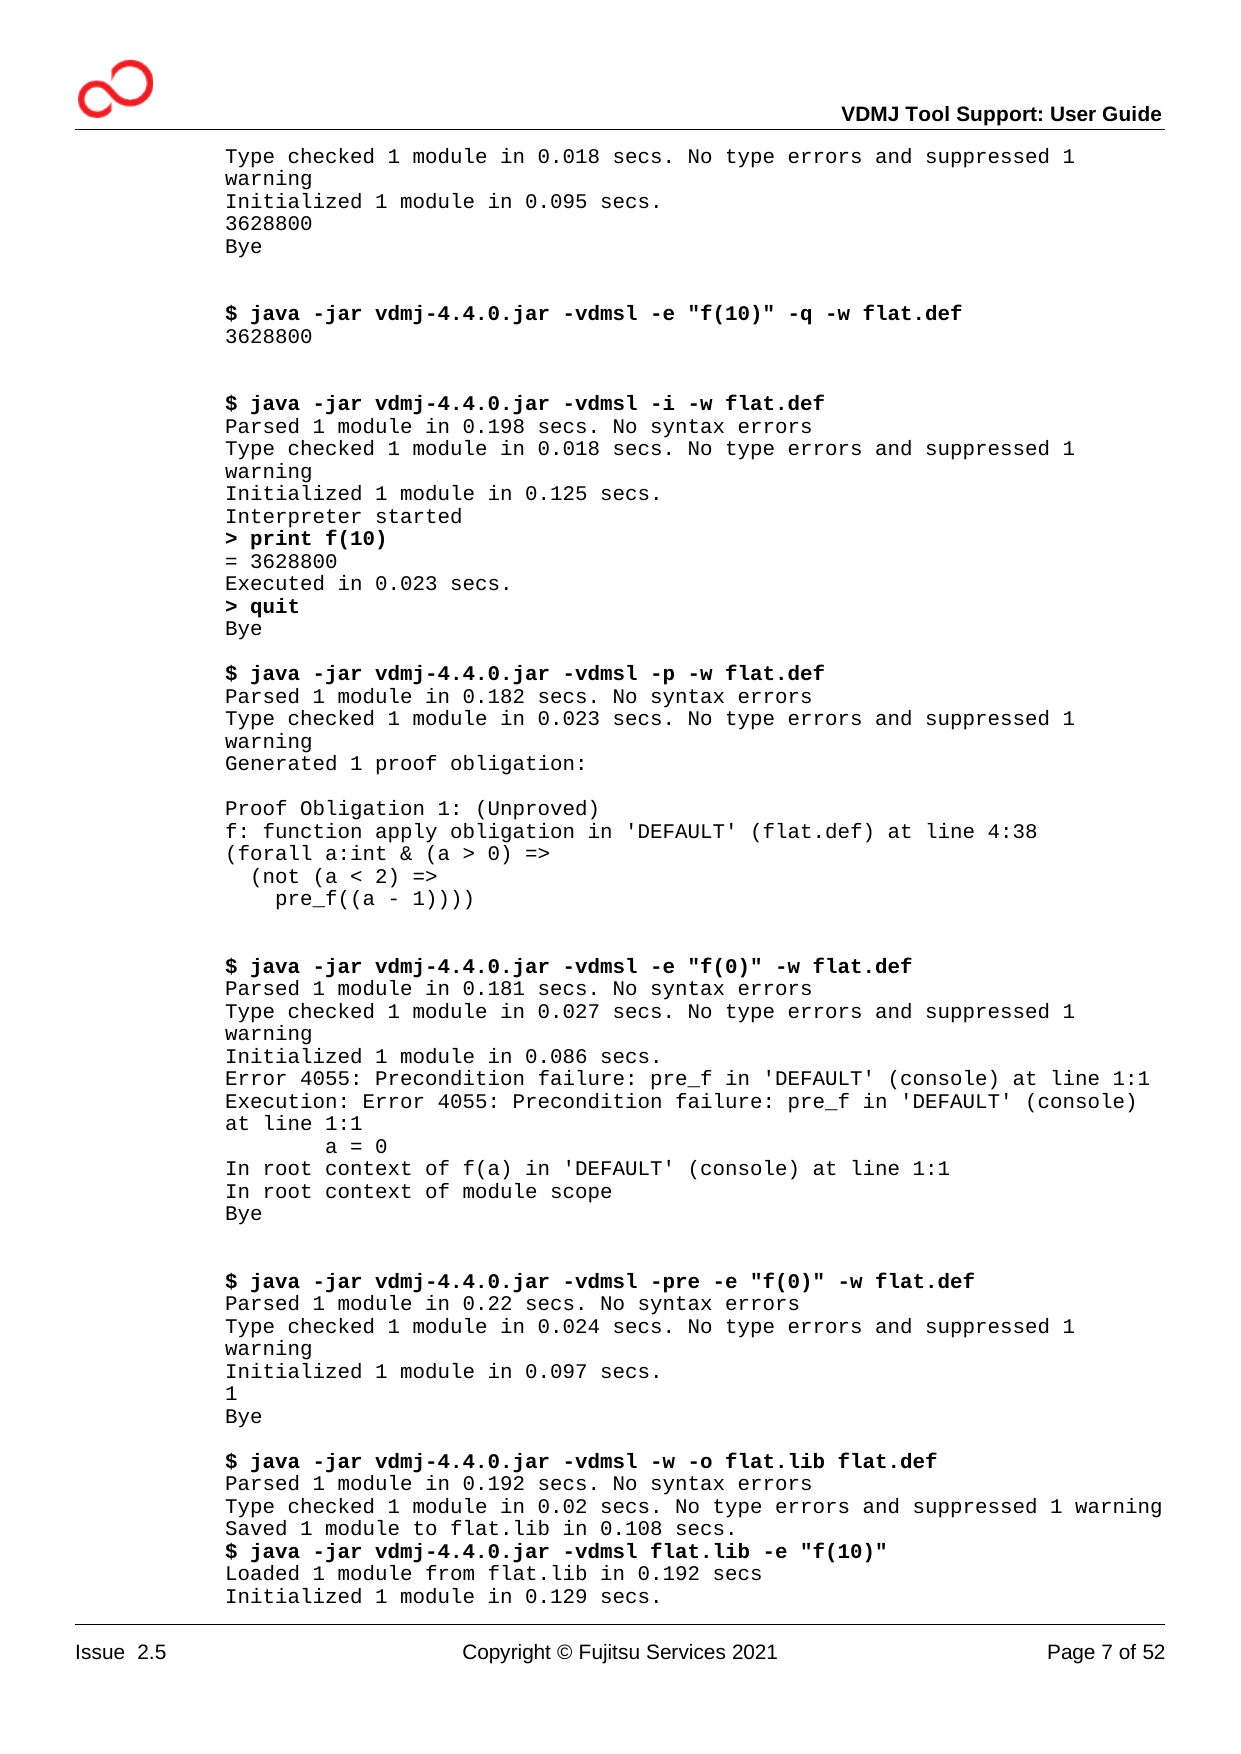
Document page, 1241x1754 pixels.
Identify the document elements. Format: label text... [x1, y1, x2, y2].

text $ java -jar vdmj-4.4.0.jar -vdmsl -e "f(10)" -q -w flat.def [225, 303, 1165, 325]
text $ java -jar vdmj-4.4.0.jar -vdmsl flat.lib -e "f(10)" [225, 1540, 1165, 1563]
text $ java -jar vdmj-4.4.0.jar -vdmsl -p -w flat.def [225, 663, 1165, 685]
text Type checked 1 module in 0.018 secs. No type errors and suppressed 1 warning [225, 438, 1165, 483]
text 3628800 [225, 213, 1165, 235]
text In root context of module scope [225, 1180, 1165, 1203]
text Initialized 1 module in 0.125 secs. [225, 483, 1165, 505]
text > print f(10) [225, 528, 1165, 550]
text Proof Obligation 1: (Unproved) [225, 798, 1165, 820]
text Type checked 1 module in 0.027 secs. No type errors and suppressed 1 warning [225, 1000, 1165, 1045]
text (forall a:int & (a > 0) => [225, 843, 1165, 865]
text Bye [225, 235, 1165, 258]
text Initialized 1 module in 0.097 secs. [225, 1360, 1165, 1383]
text Bye [225, 1203, 1165, 1225]
text f: function apply obligation in 'DEFAULT' (flat.def) at line 4:38 [225, 820, 1165, 843]
text Bye [225, 618, 1165, 640]
text Interpreter started [225, 505, 1165, 528]
picture [78, 52, 153, 128]
text Parsed 1 module in 0.182 secs. No syntax errors [225, 685, 1165, 708]
text Loaded 1 module from flat.lib in 0.192 secs [225, 1563, 1165, 1585]
text Type checked 1 module in 0.02 secs. No type errors and suppressed 1 warning [225, 1495, 1165, 1518]
text $ java -jar vdmj-4.4.0.jar -vdmsl -w -o flat.lib flat.def [225, 1450, 1165, 1473]
text In root context of f(a) in 'DEFAULT' (console) at line 1:1 [225, 1158, 1165, 1180]
text Bye [225, 1405, 1165, 1428]
text Parsed 1 module in 0.181 secs. No syntax errors [225, 978, 1165, 1000]
text Initialized 1 module in 0.095 secs. [225, 190, 1165, 213]
text $ java -jar vdmj-4.4.0.jar -vdmsl -pre -e "f(0)" -w flat.def [225, 1270, 1165, 1293]
text Error 4055: Precondition failure: pre_f in 'DEFAULT' (console) at line 1:1 [225, 1068, 1165, 1090]
text = 3628800 [225, 550, 1165, 573]
text Type checked 1 module in 0.018 secs. No type errors and suppressed 1 warning [225, 145, 1165, 190]
text pre_f((a - 1)))) [225, 888, 1165, 910]
text Initialized 1 module in 0.129 secs. [225, 1585, 1165, 1608]
text Parsed 1 module in 0.22 secs. No syntax errors [225, 1293, 1165, 1315]
text $ java -jar vdmj-4.4.0.jar -vdmsl -e "f(0)" -w flat.def [225, 955, 1165, 978]
text Generated 1 proof obligation: [225, 753, 1165, 775]
text $ java -jar vdmj-4.4.0.jar -vdmsl -i -w flat.def [225, 393, 1165, 415]
text 1 [225, 1383, 1165, 1405]
text Execution: Error 4055: Precondition failure: pre_f in 'DEFAULT' (console) at line 1:1 [225, 1090, 1165, 1135]
text Parsed 1 module in 0.192 secs. No syntax errors [225, 1473, 1165, 1495]
text > quit [225, 595, 1165, 618]
text Initialized 1 module in 0.086 secs. [225, 1045, 1165, 1068]
text Saved 1 module to flat.lib in 0.108 secs. [225, 1518, 1165, 1540]
text Executed in 0.023 secs. [225, 573, 1165, 595]
text Parsed 1 module in 0.198 secs. No syntax errors [225, 415, 1165, 438]
text Type checked 1 module in 0.024 secs. No type errors and suppressed 1 warning [225, 1315, 1165, 1360]
text a = 0 [225, 1135, 1165, 1158]
text (not (a < 2) => [225, 865, 1165, 888]
text Type checked 1 module in 0.023 secs. No type errors and suppressed 1 warning [225, 708, 1165, 753]
text 3628800 [225, 325, 1165, 348]
